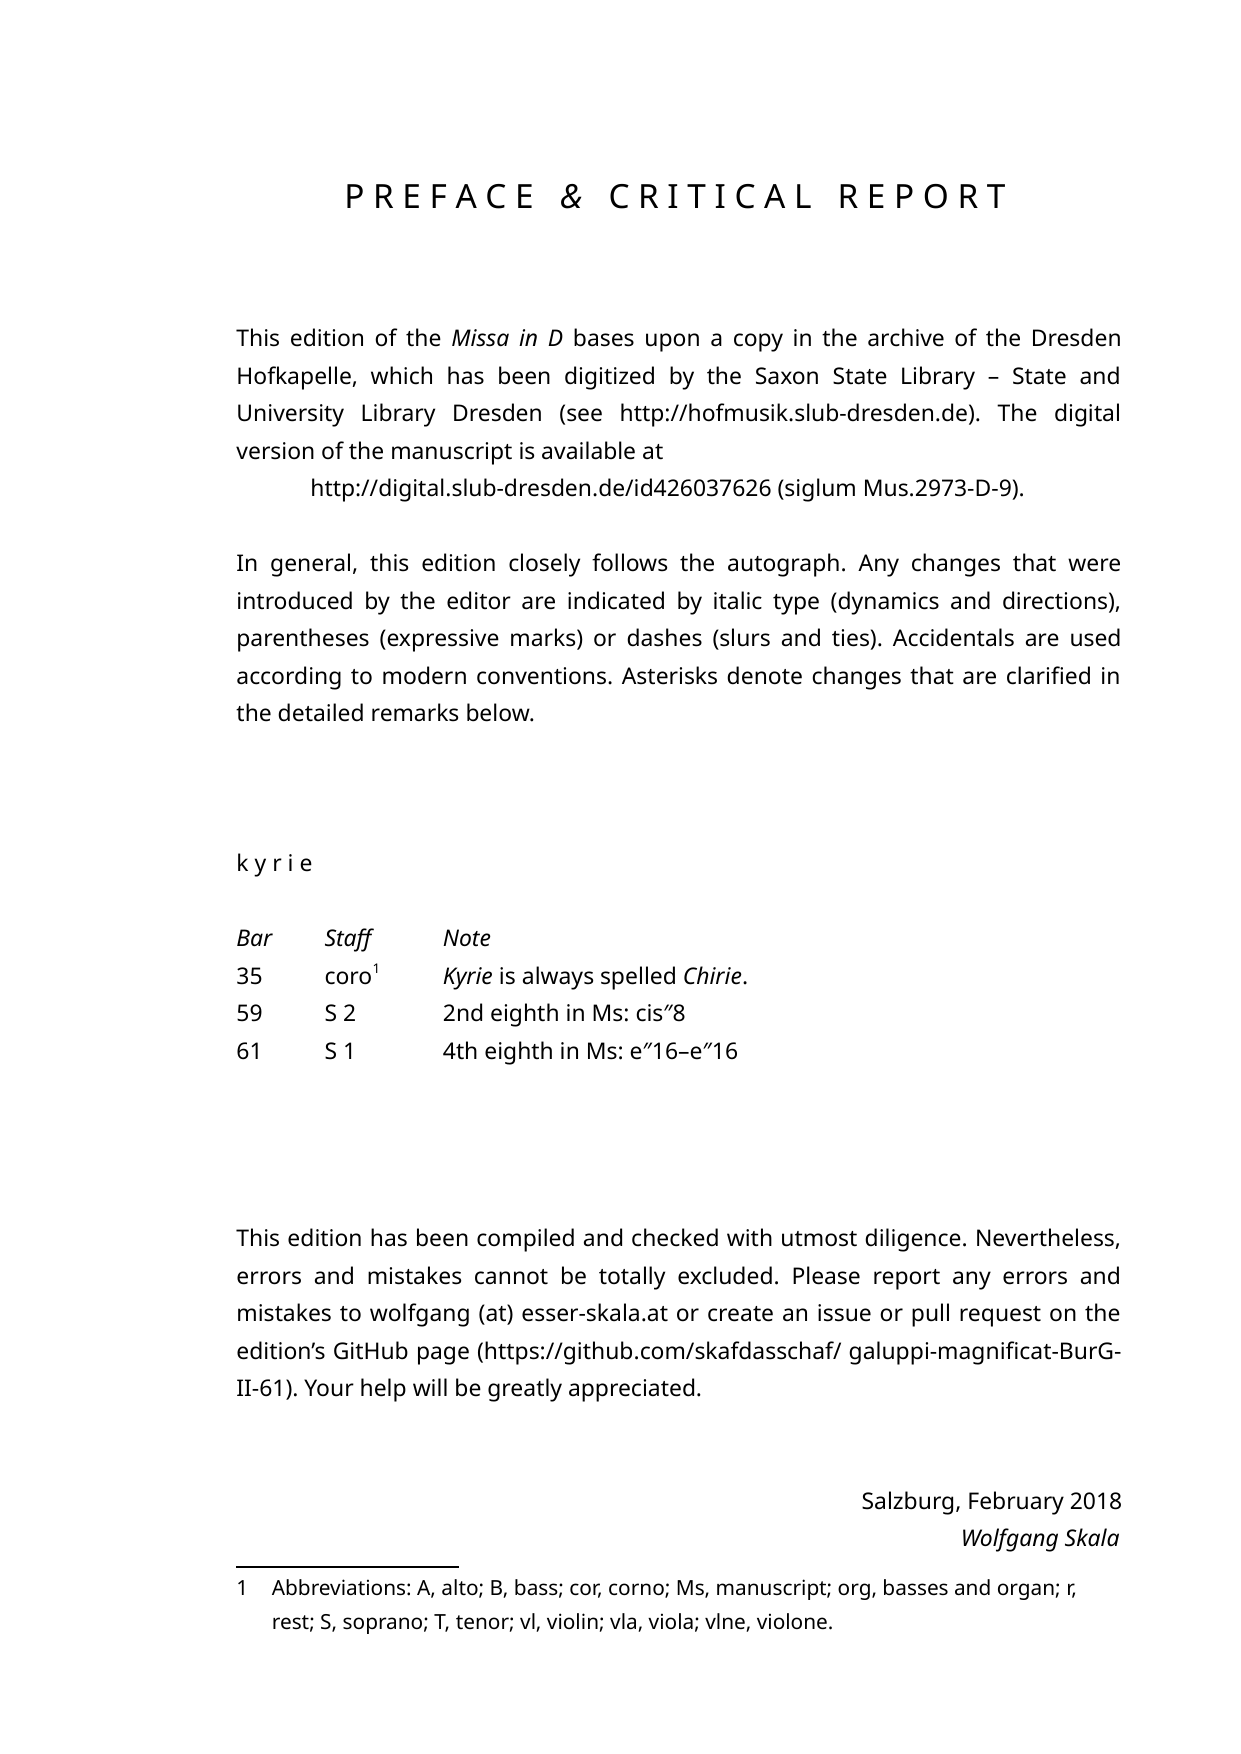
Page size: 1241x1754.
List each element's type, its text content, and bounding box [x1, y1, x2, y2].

text k y r i e [236, 847, 1122, 879]
text Bar Staff Note 35 coro Kyrie is always spelled Chirie. 59 S 2 2nd eighth in Ms: cis″8 61 S 1 4th eighth in Ms: e″16–e″16 [236, 922, 1122, 1179]
text This edition has been compiled and checked with utmost diligence. Nevertheless, errors and mistakes cannot be totally excluded. Please report any errors and mistakes to wolfgang (at) esser-skala.at or create an issue or pull request on the edition’s GitHub page (https://github.com/skafdasschaf/ galuppi-magnificat-BurG-II-61). Your help will be greatly appreciated. [236, 1222, 1122, 1404]
text This edition of the Missa in D bases upon a copy in the archive of the Dresden Hofkapelle, which has been digitized by the Saxon State Library – State and University Library Dresden (see http://hofmusik.slub-dresden.de). The digital version of the manuscript is available at [236, 322, 1122, 466]
text http://digital.slub-dresden.de/id426037626 (siglum Mus.2973-D-9). [236, 472, 1122, 504]
text Salzburg, February 2018 Wolfgang Skala [236, 1485, 1122, 1554]
text P R E F A C E & C R I T I C A L R E P O R T [236, 173, 1122, 218]
text In general, this edition closely follows the autograph. Any changes that were introduced by the editor are indicated by italic type (dynamics and directions), parentheses (expressive marks) or dashes (slurs and ties). Accidentals are used according to modern conventions. Asterisks denote changes that are clarified in the detailed remarks below. [236, 547, 1122, 729]
text Abbreviations: A, alto; B, bass; cor, corno; Ms, manuscript; org, basses and organ; r, rest; S, soprano; T, tenor; vl, violin; vla, viola; vlne, violone. [236, 1573, 1122, 1636]
